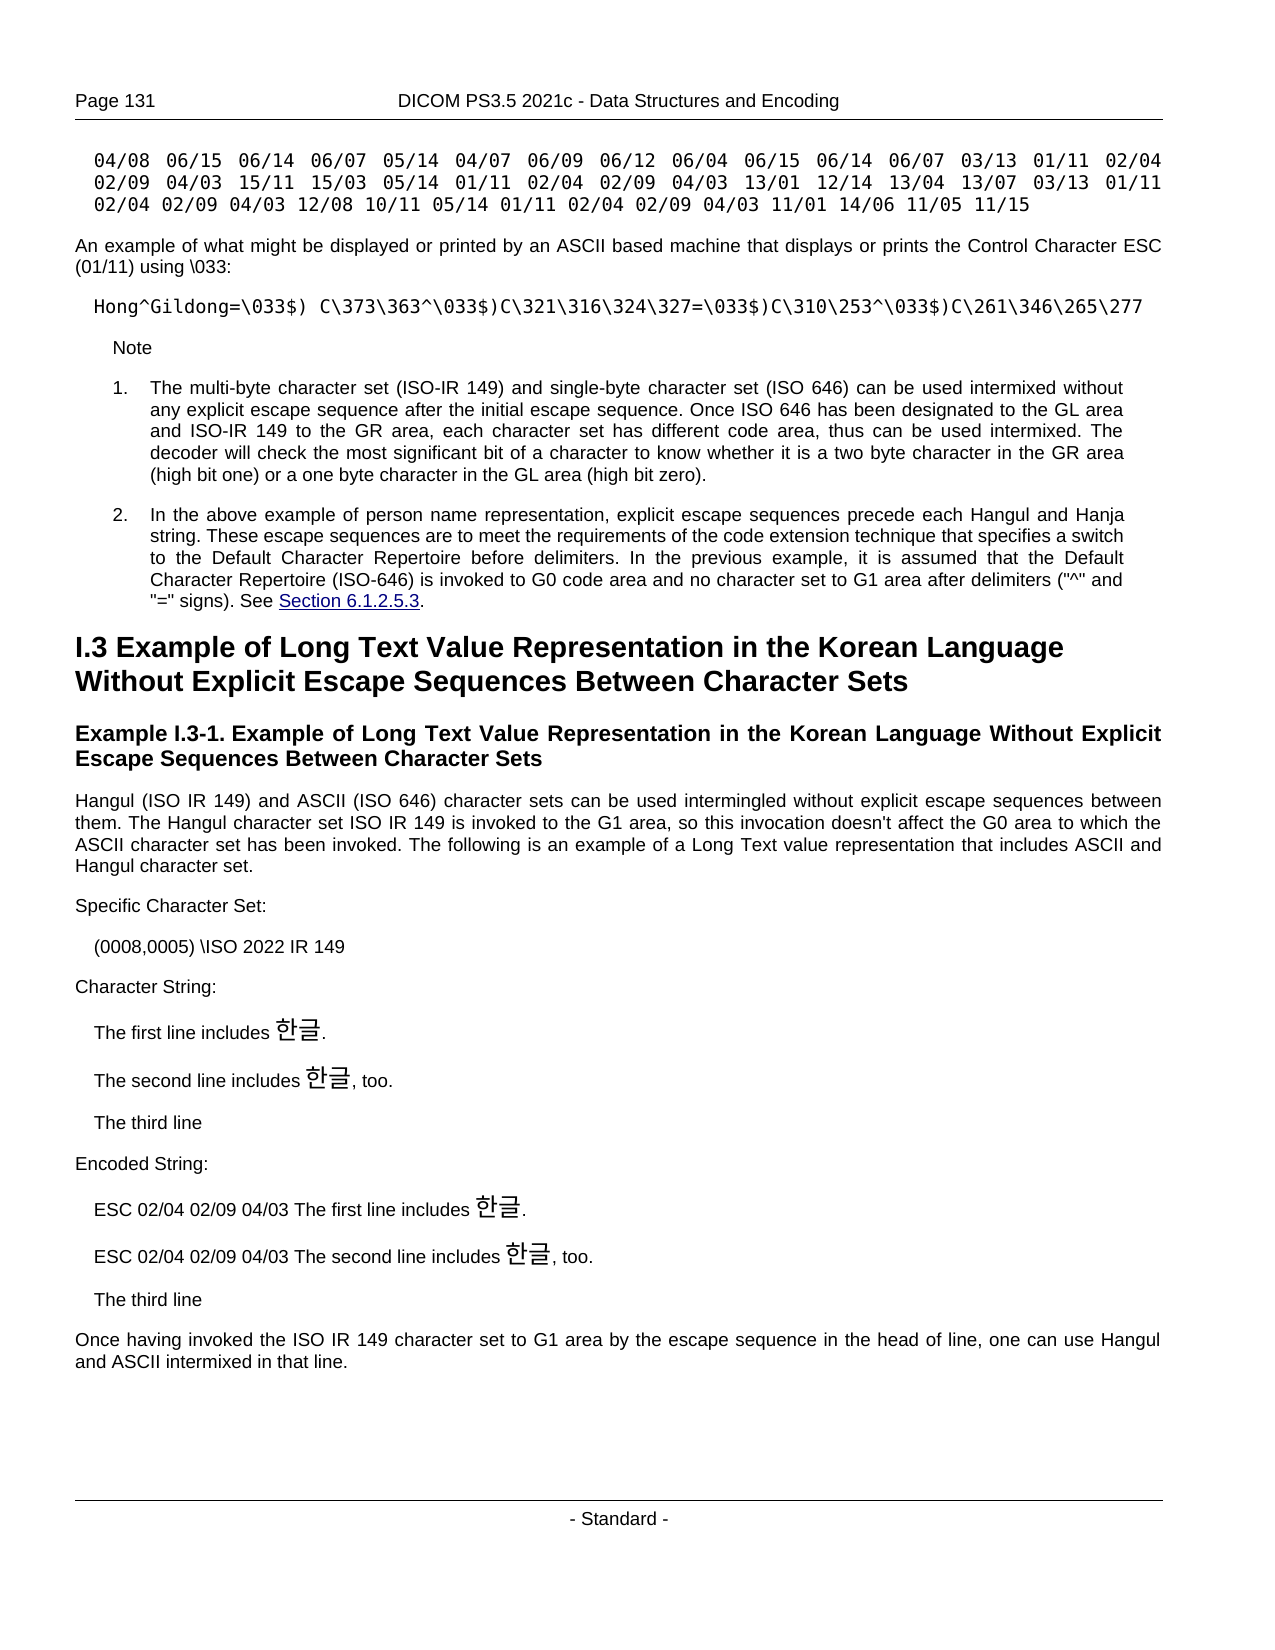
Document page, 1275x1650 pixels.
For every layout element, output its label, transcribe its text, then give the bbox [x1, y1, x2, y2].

text ESC 02/04 02/09 04/03 The second line includes 한글, too. [94, 1241, 1162, 1270]
text Specific Character Set: [75, 895, 1162, 917]
text The first line includes 한글. [94, 1016, 1162, 1045]
text Hong^Gildong=\033$) C\373\363^\033$)C\321\316\324\327=\033$)C\310\253^\033$)C\261\346\265\277 [94, 296, 1162, 318]
text 04/08 06/15 06/14 06/07 05/14 04/07 06/09 06/12 06/04 06/15 06/14 06/07 03/13 01/11 02/04 02/09 04/03 15/11 15/03 05/14 01/11 02/04 02/09 04/03 13/01 12/14 13/04 13/07 03/13 01/11 02/04 02/09 04/03 12/08 10/11 05/14 01/11 02/04 02/09 04/03 11/01 14/06 11/05 11/15 [94, 150, 1162, 216]
text An example of what might be displayed or printed by an ASCII based machine that displays or prints the Control Character ESC (01/11) using \033: [75, 234, 1162, 277]
text 1. The multi-byte character set (ISO-IR 149) and single-byte character set (ISO 646) can be used intermixed without any explicit escape sequence after the initial escape sequence. Once ISO 646 has been designated to the GL area and ISO-IR 149 to the GR area, each character set has different code area, thus can be used intermixed. The decoder will check the most significant bit of a character to know whether it is a two byte character in the GR area (high bit one) or a one byte character in the GL area (high bit zero). [112, 377, 1125, 485]
text Once having invoked the ISO IR 149 character set to G1 area by the escape sequence in the head of line, one can use Hangul and ASCII intermixed in that line. [75, 1329, 1162, 1372]
text The third line [94, 1112, 1162, 1134]
text Example I.3-1. Example of Long Text Value Representation in the Korean Language Without Explicit Escape Sequences Between Character Sets [75, 720, 1162, 772]
text Character String: [75, 976, 1162, 997]
text The third line [94, 1288, 1162, 1310]
text 2. In the above example of person name representation, explicit escape sequences precede each Hangul and Hanja string. These escape sequences are to meet the requirements of the code extension technique that specifies a switch to the Default Character Repertoire before delimiters. In the previous example, it is assumed that the Default Character Repertoire (ISO-646) is invoked to G0 code area and no character set to G1 area after delimiters ("^" and "=" signs). See Section 6.1.2.5.3. [112, 504, 1125, 612]
text ESC 02/04 02/09 04/03 The first line includes 한글. [94, 1193, 1162, 1222]
text Encoded String: [75, 1152, 1162, 1174]
text The second line includes 한글, too. [94, 1064, 1162, 1093]
text Hangul (ISO IR 149) and ASCII (ISO 646) character sets can be used intermingled without explicit escape sequences between them. The Hangul character set ISO IR 149 is invoked to the G1 area, so this invocation doesn't affect the G0 area to which the ASCII character set has been invoked. The following is an example of a Long Text value representation that includes ASCII and Hangul character set. [75, 790, 1162, 877]
text Note [112, 337, 1125, 358]
text (0008,0005) \ISO 2022 IR 149 [94, 936, 1162, 957]
text I.3 Example of Long Text Value Representation in the Korean Language Without Explicit Escape Sequences Between Character Sets [75, 630, 1162, 697]
